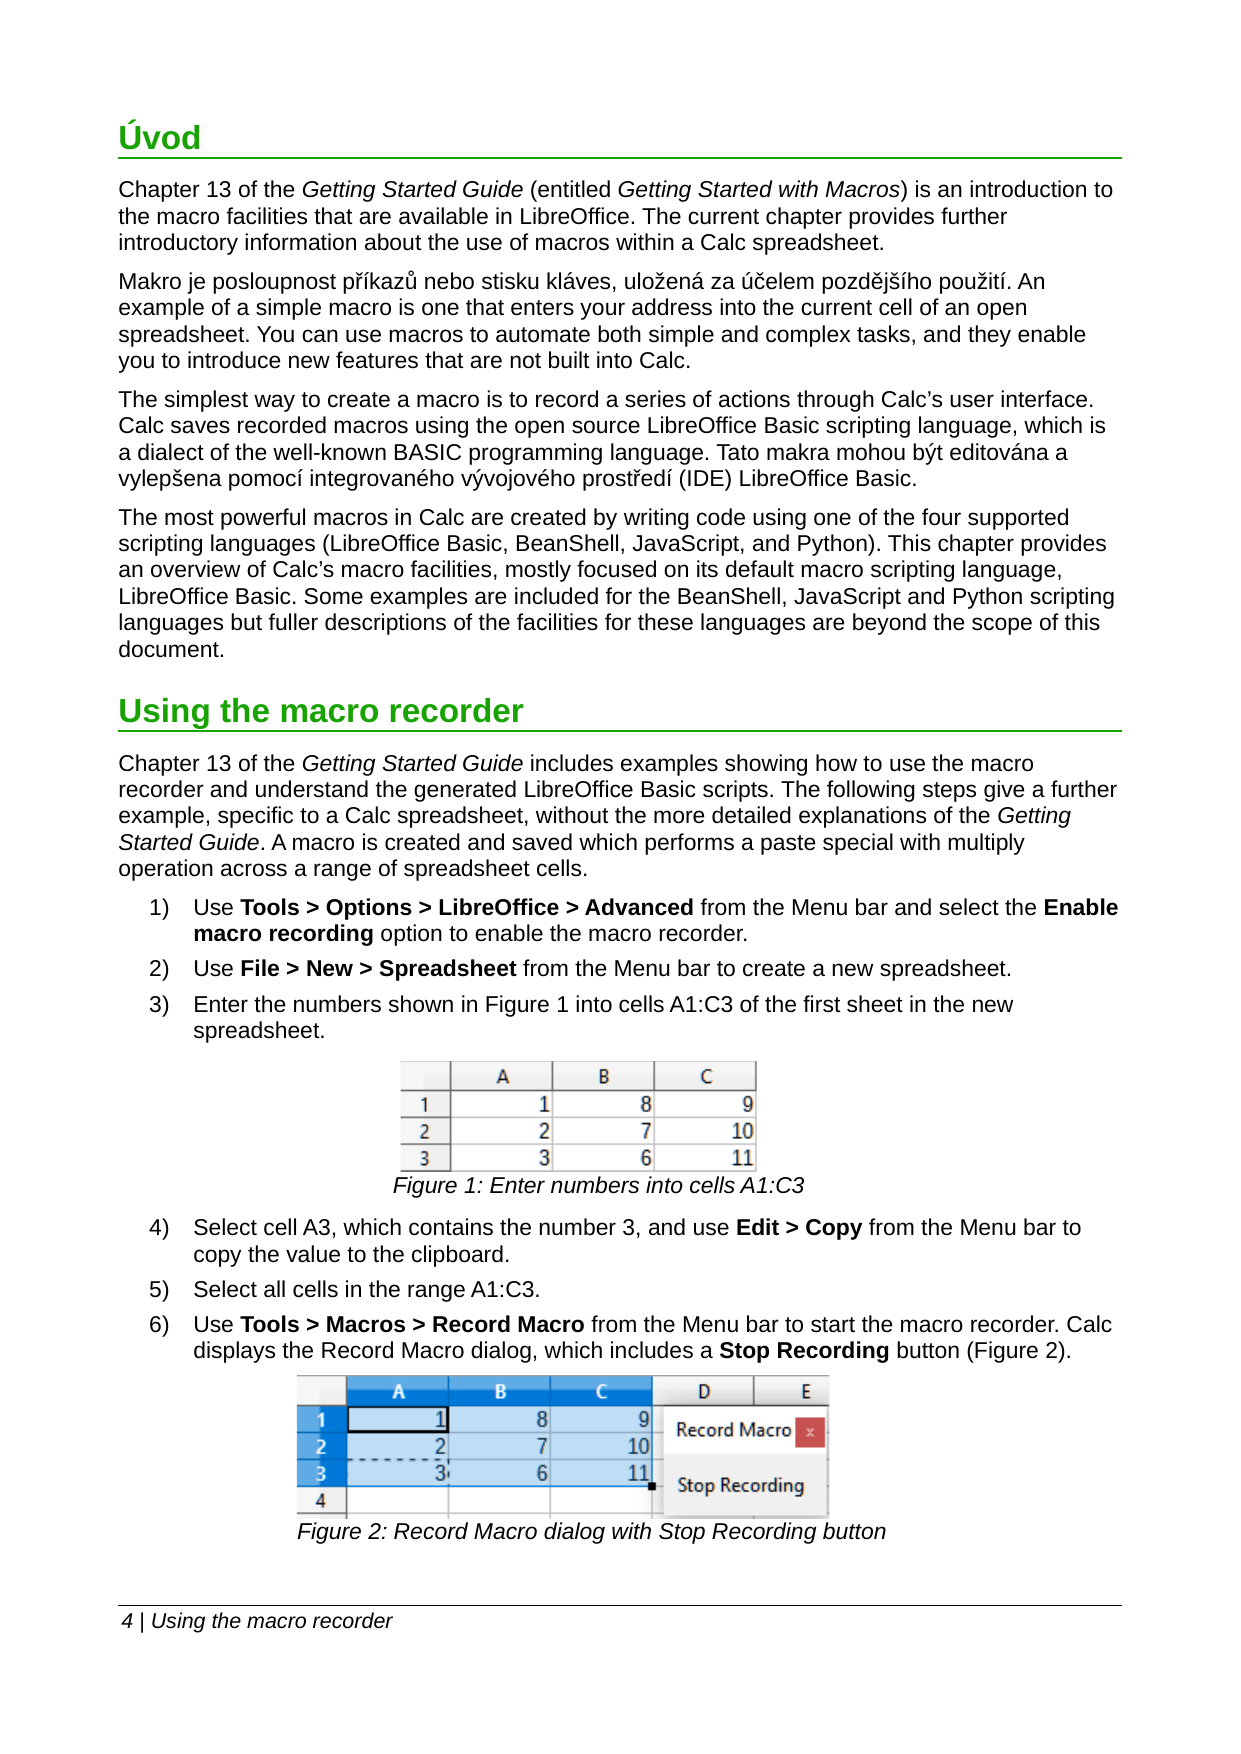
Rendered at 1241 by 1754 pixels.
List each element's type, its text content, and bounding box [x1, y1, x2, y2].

list Enter the numbers shown in Figure 1 into cells A1:C3 of the first sheet in the new spreadsheet. [169, 991, 1122, 1043]
text The most powerful macros in Calc are created by writing code using one of the four supported scripting languages (LibreOffice Basic, BeanShell, JavaScript, and Python). This chapter provides an overview of Calc’s macro facilities, mostly focused on its default macro scripting language, LibreOffice Basic. Some examples are included for the BeanShell, JavaScript and Python scripting languages but fuller descriptions of the facilities for these languages are beyond the scope of this document. [118, 504, 1122, 662]
list Use Tools > Macros > Record Macro from the Menu bar to start the macro recorder. Calc displays the Record Macro dialog, which includes a Stop Recording button (Figure 2). [169, 1311, 1122, 1364]
text Chapter 13 of the Getting Started Guide (entitled Getting Started with Macros) is an introduction to the macro facilities that are available in LibreOffice. The current chapter provides further introductory information about the use of macros within a Calc spreadsheet. [118, 176, 1122, 255]
text Figure 1: Enter numbers into cells A1:C3 [393, 1172, 848, 1198]
text Figure 2: Record Macro dialog with Stop Recording button [297, 1519, 943, 1544]
text Chapter 13 of the Getting Started Guide includes examples showing how to use the macro recorder and understand the generated LibreOffice Basic scripts. The following steps give a further example, specific to a Calc spreadsheet, without the more detailed explanations of the Getting Started Guide. A macro is created and saved which performs a paste special with multiply operation across a range of spreadsheet cells. [118, 749, 1122, 881]
list Select cell A3, which contains the number 3, and use Edit > Copy from the Menu bar to copy the value to the clipboard. [169, 1214, 1122, 1267]
list Select all cells in the range A1:C3. [169, 1276, 1122, 1302]
picture [400, 1061, 757, 1172]
picture [296, 1375, 830, 1519]
list Use Tools > Options > LibreOffice > Advanced from the Menu bar and select the Enable macro recording option to enable the macro recorder. [169, 894, 1122, 947]
list Use File > New > Spreadsheet from the Menu bar to create a new spreadsheet. [169, 955, 1122, 982]
subtitle Úvod [118, 118, 1122, 157]
subtitle Using the macro recorder [118, 691, 1122, 730]
text The simplest way to create a macro is to record a series of actions through Calc’s user interface. Calc saves recorded macros using the open source LibreOffice Basic scripting language, which is a dialect of the well-known BASIC programming language. Tato makra mohou být editována a vylepšena pomocí integrovaného vývojového prostředí (IDE) LibreOffice Basic. [118, 386, 1122, 491]
text Makro je posloupnost příkazů nebo stisku kláves, uložená za účelem pozdějšího použití. An example of a simple macro is one that enters your address into the current cell of an open spreadsheet. You can use macros to automate both simple and complex tasks, and they enable you to introduce new features that are not built into Calc. [118, 268, 1122, 373]
